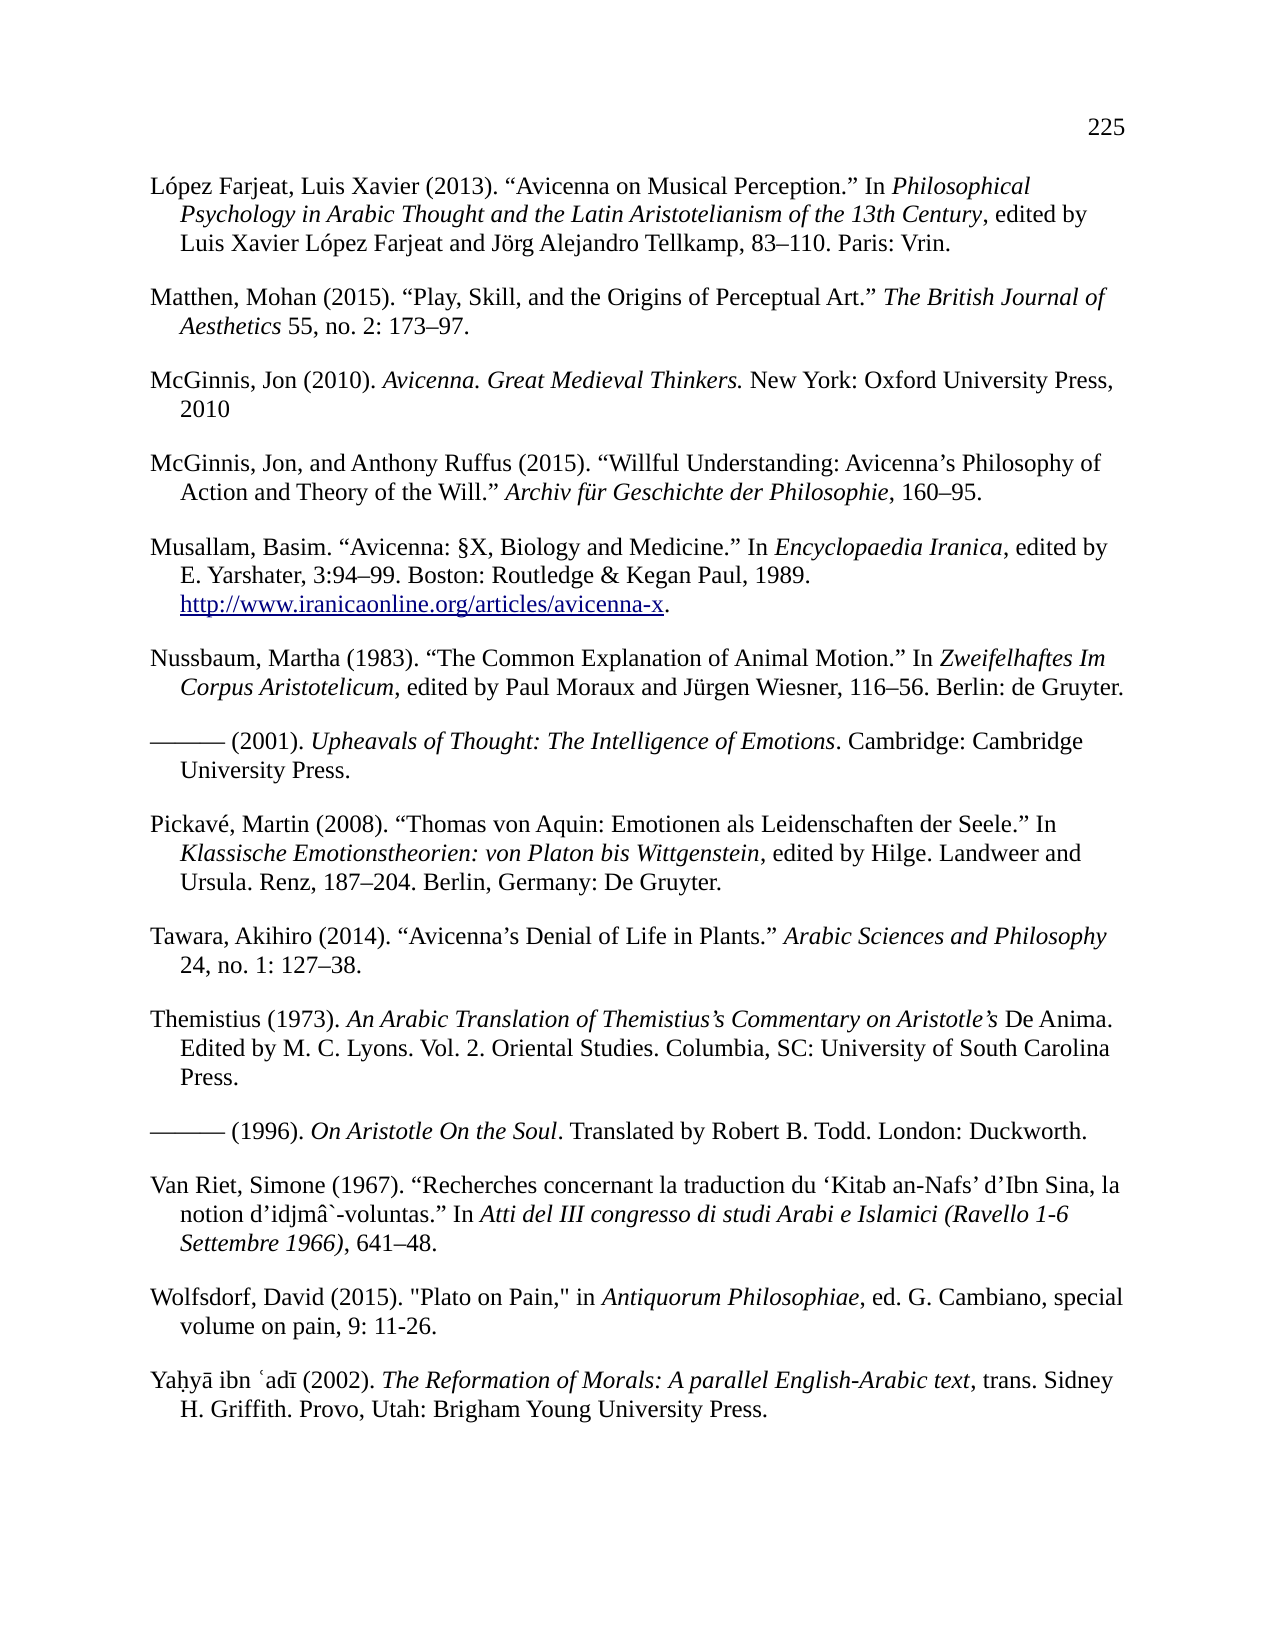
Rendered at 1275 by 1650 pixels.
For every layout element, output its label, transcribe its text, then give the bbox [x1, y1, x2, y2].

text Pickavé, Martin (2008). “Thomas von Aquin: Emotionen als Leidenschaften der Seele.” In Klassische Emotionstheorien: von Platon bis Wittgenstein, edited by Hilge. Landweer and Ursula. Renz, 187–204. Berlin, Germany: De Gruyter. [150, 809, 1125, 896]
text Yaḥyā ibn ʿadī (2002). The Reformation of Morals: A parallel English-Arabic text, trans. Sidney H. Griffith. Provo, Utah: Brigham Young University Press. [150, 1365, 1125, 1422]
text ——— (2001). Upheavals of Thought: The Intelligence of Emotions. Cambridge: Cambridge University Press. [150, 726, 1125, 784]
text McGinnis, Jon, and Anthony Ruffus (2015). “Willful Understanding: Avicenna’s Philosophy of Action and Theory of the Will.” Archiv für Geschichte der Philosophie, 160–95. [150, 448, 1125, 506]
text López Farjeat, Luis Xavier (2013). “Avicenna on Musical Perception.” In Philosophical Psychology in Arabic Thought and the Latin Aristotelianism of the 13th Century, edited by Luis Xavier López Farjeat and Jörg Alejandro Tellkamp, 83–110. Paris: Vrin. [150, 171, 1125, 257]
text Themistius (1973). An Arabic Translation of Themistius’s Commentary on Aristotle’s De Anima. Edited by M. C. Lyons. Vol. 2. Oriental Studies. Columbia, SC: University of South Carolina Press. [150, 1004, 1125, 1090]
text ——— (1996). On Aristotle On the Soul. Translated by Robert B. Todd. London: Duckworth. [150, 1116, 1125, 1145]
text Tawara, Akihiro (2014). “Avicenna’s Denial of Life in Plants.” Arabic Sciences and Philosophy 24, no. 1: 127–38. [150, 921, 1125, 979]
text Musallam, Basim. “Avicenna: §X, Biology and Medicine.” In Encyclopaedia Iranica, edited by E. Yarshater, 3:94–99. Boston: Routledge & Kegan Paul, 1989. http://www.iranicaonline.org/articles/avicenna-x. [150, 532, 1125, 618]
text Nussbaum, Martha (1983). “The Common Explanation of Animal Motion.” In Zweifelhaftes Im Corpus Aristotelicum, edited by Paul Moraux and Jürgen Wiesner, 116–56. Berlin: de Gruyter. [150, 643, 1125, 701]
text Matthen, Mohan (2015). “Play, Skill, and the Origins of Perceptual Art.” The British Journal of Aesthetics 55, no. 2: 173–97. [150, 282, 1125, 340]
text Van Riet, Simone (1967). “Recherches concernant la traduction du ‘Kitab an-Nafs’ d’Ibn Sina, la notion d’idjmâ`-voluntas.” In Atti del III congresso di studi Arabi e Islamici (Ravello 1-6 Settembre 1966), 641–48. [150, 1170, 1125, 1256]
text Wolfsdorf, David (2015). "Plato on Pain," in Antiquorum Philosophiae, ed. G. Cambiano, special volume on pain, 9: 11-26. [150, 1282, 1125, 1339]
text McGinnis, Jon (2010). Avicenna. Great Medieval Thinkers. New York: Oxford University Press, 2010 [150, 366, 1125, 423]
